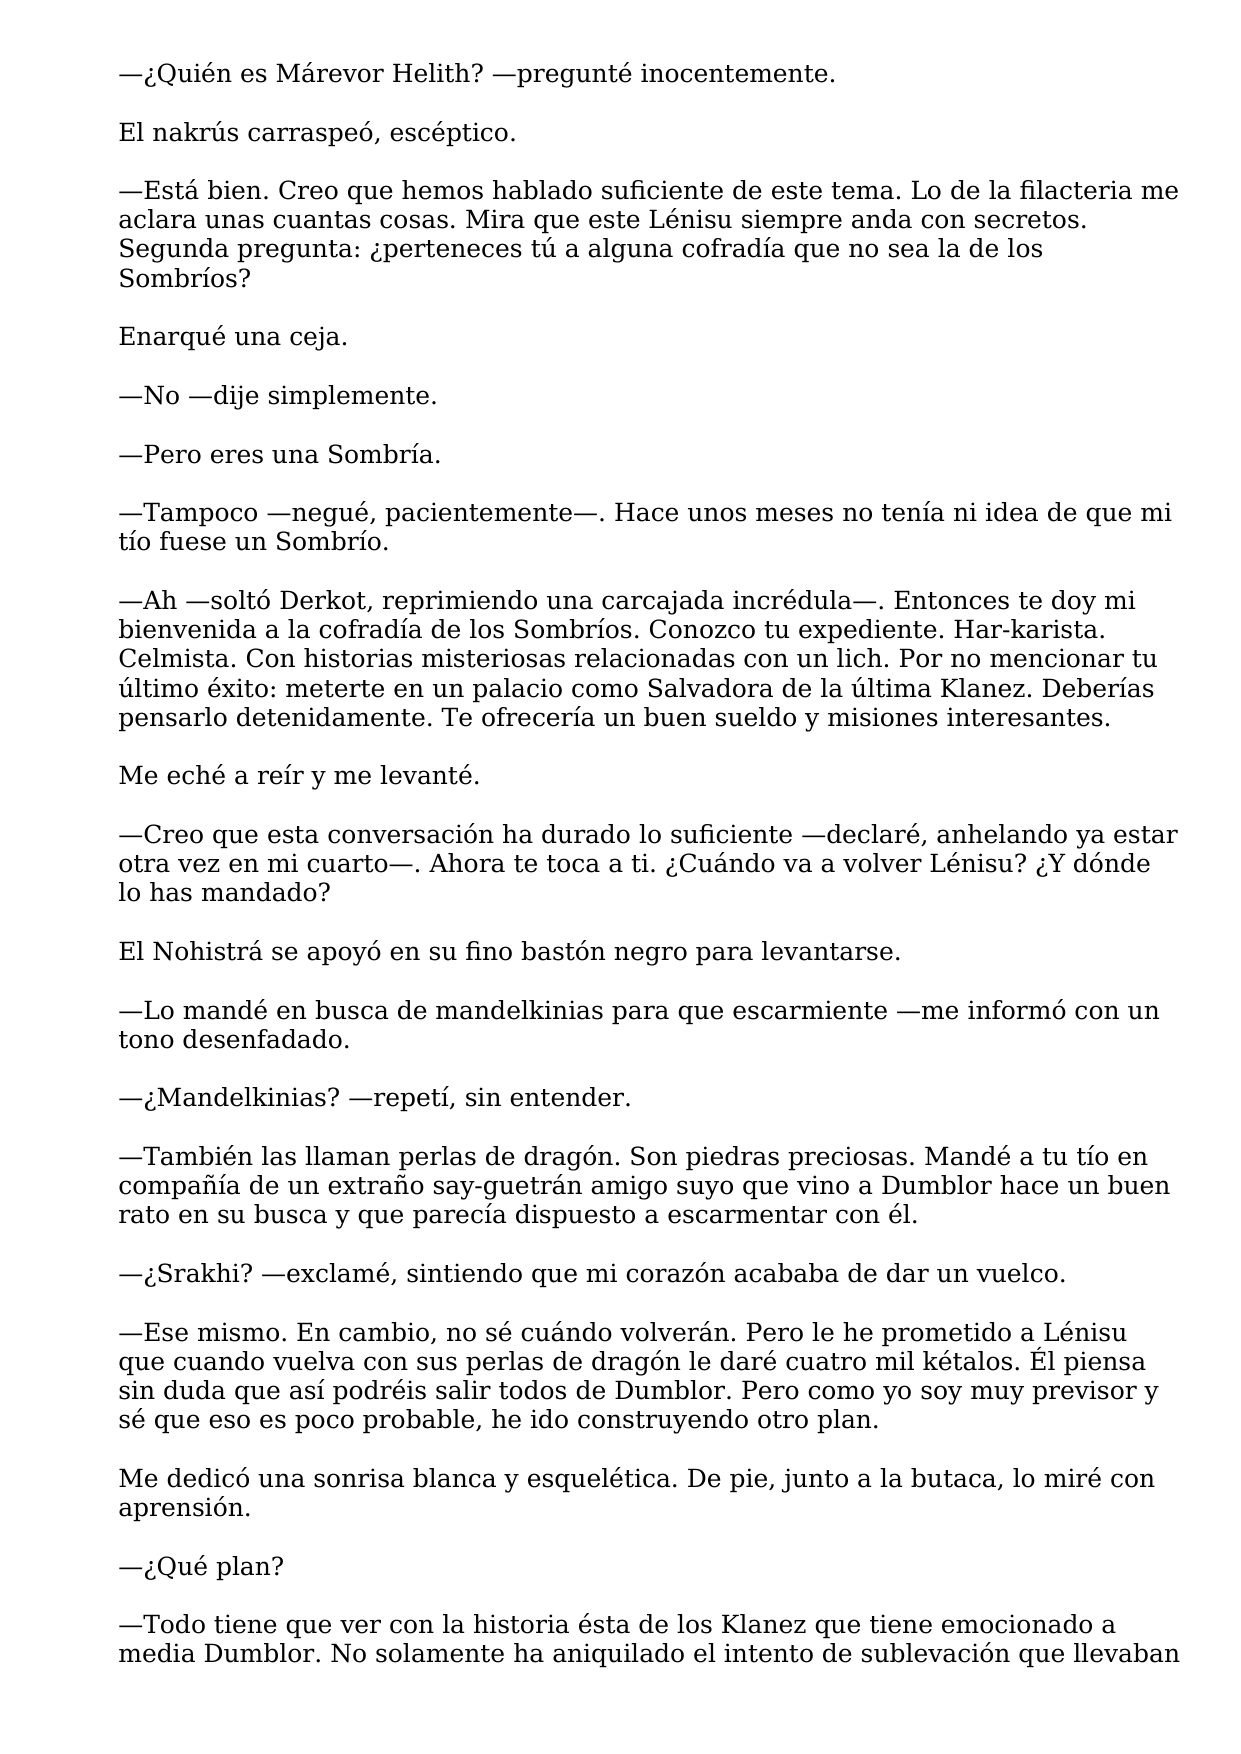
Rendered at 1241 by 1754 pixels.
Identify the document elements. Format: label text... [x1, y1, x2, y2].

text —Ah —soltó Derkot, reprimiendo una carcajada incrédula—. Entonces te doy mi bienvenida a la cofradía de los Sombríos. Conozco tu expediente. Har-karista. Celmista. Con historias misteriosas relacionadas con un lich. Por no mencionar tu último éxito: meterte en un palacio como Salvadora de la última Klanez. Deberías pensarlo detenidamente. Te ofrecería un buen sueldo y misiones interesantes. [118, 586, 1181, 732]
text —Tampoco —negué, pacientemente—. Hace unos meses no tenía ni idea de que mi tío fuese un Sombrío. [118, 498, 1181, 557]
text —¿Srakhi? —exclamé, sintiendo que mi corazón acababa de dar un vuelco. [118, 1259, 1181, 1288]
text Enarqué una ceja. [118, 322, 1181, 352]
text —Pero eres una Sombría. [118, 440, 1181, 469]
text —Lo mandé en busca de mandelkinias para que escarmiente —me informó con un tono desenfadado. [118, 996, 1181, 1054]
text —Creo que esta conversación ha durado lo suficiente —declaré, anhelando ya estar otra vez en mi cuarto—. Ahora te toca a ti. ¿Cuándo va a volver Lénisu? ¿Y dónde lo has mandado? [118, 820, 1181, 908]
text El Nohistrá se apoyó en su fino bastón negro para levantarse. [118, 937, 1181, 966]
text —Está bien. Creo que hemos hablado suficiente de este tema. Lo de la filacteria me aclara unas cuantas cosas. Mira que este Lénisu siempre anda con secretos. Segunda pregunta: ¿perteneces tú a alguna cofradía que no sea la de los Sombríos? [118, 176, 1181, 293]
text —Ese mismo. En cambio, no sé cuándo volverán. Pero le he prometido a Lénisu que cuando vuelva con sus perlas de dragón le daré cuatro mil kétalos. Él piensa sin duda que así podréis salir todos de Dumblor. Pero como yo soy muy previsor y sé que eso es poco probable, he ido construyendo otro plan. [118, 1318, 1181, 1434]
text —Todo tiene que ver con la historia ésta de los Klanez que tiene emocionado a media Dumblor. No solamente ha aniquilado el intento de sublevación que llevaban [118, 1611, 1181, 1669]
text Me eché a reír y me levanté. [118, 762, 1181, 791]
text —¿Mandelkinias? —repetí, sin entender. [118, 1084, 1181, 1113]
text —También las llaman perlas de dragón. Son piedras preciosas. Mandé a tu tío en compañía de un extraño say-guetrán amigo suyo que vino a Dumblor hace un buen rato en su busca y que parecía dispuesto a escarmentar con él. [118, 1142, 1181, 1230]
text —¿Qué plan? [118, 1552, 1181, 1581]
text El nakrús carraspeó, escéptico. [118, 118, 1181, 147]
text —¿Quién es Márevor Helith? —pregunté inocentemente. [118, 59, 1181, 88]
text —No —dije simplemente. [118, 381, 1181, 410]
text Me dedicó una sonrisa blanca y esquelética. De pie, junto a la butaca, lo miré con aprensión. [118, 1464, 1181, 1522]
